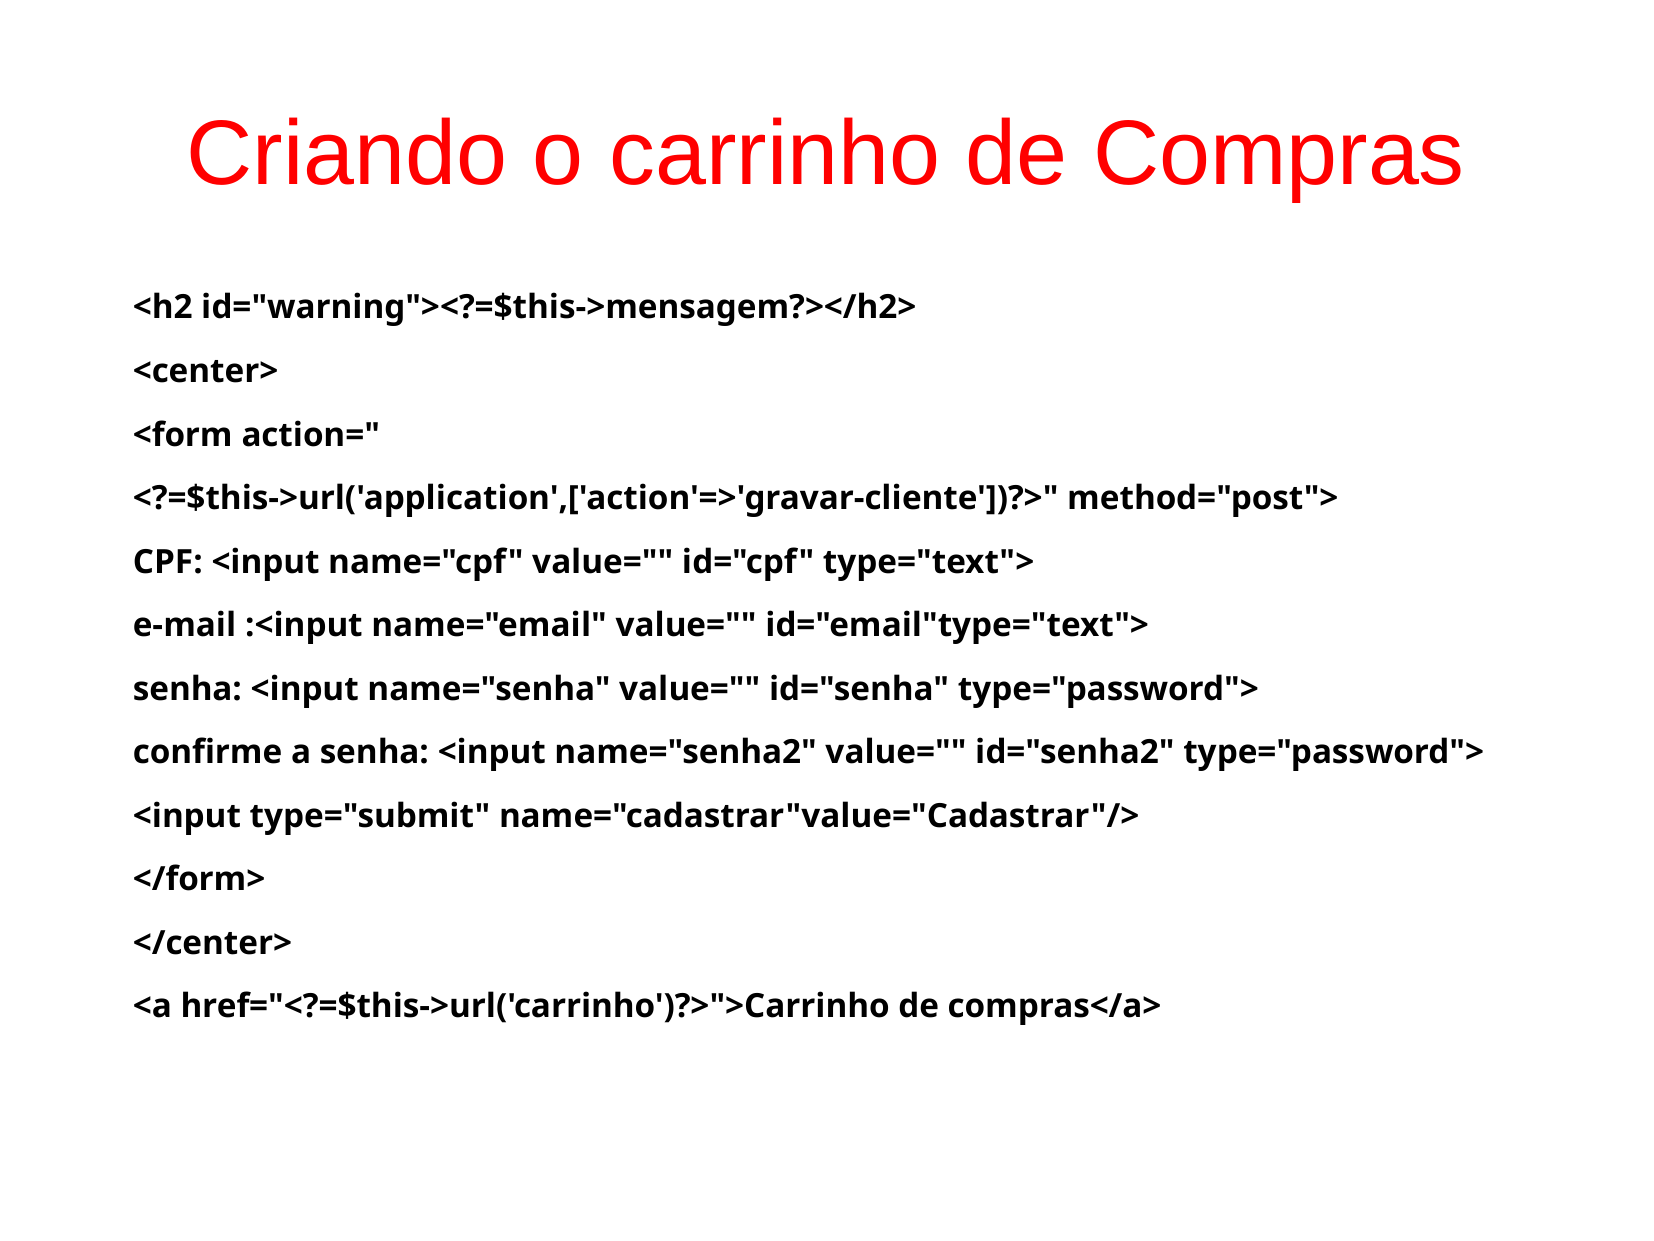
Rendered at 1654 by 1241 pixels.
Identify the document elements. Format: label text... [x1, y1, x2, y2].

title Criando o carrinho de Compras [82, 49, 1571, 257]
list <h2 id="warning"><?=$this->mensagem?></h2> <center> <form action=" <?=$this->url('application',['action'=>'gravar-cliente'])?>" method="post"> CPF: <input name="cpf" value="" id="cpf" type="text"> e-mail :<input name="email" value="" id="email"type="text"> senha: <input name="senha" value="" id="senha" type="password"> confirme a senha: <input name="senha2" value="" id="senha2" type="password"> <input type="submit" name="cadastrar"value="Cadastrar"/> </form> </center> <a href="<?=$this->url('carrinho')?>">Carrinho de compras</a> [59, 283, 1607, 1182]
